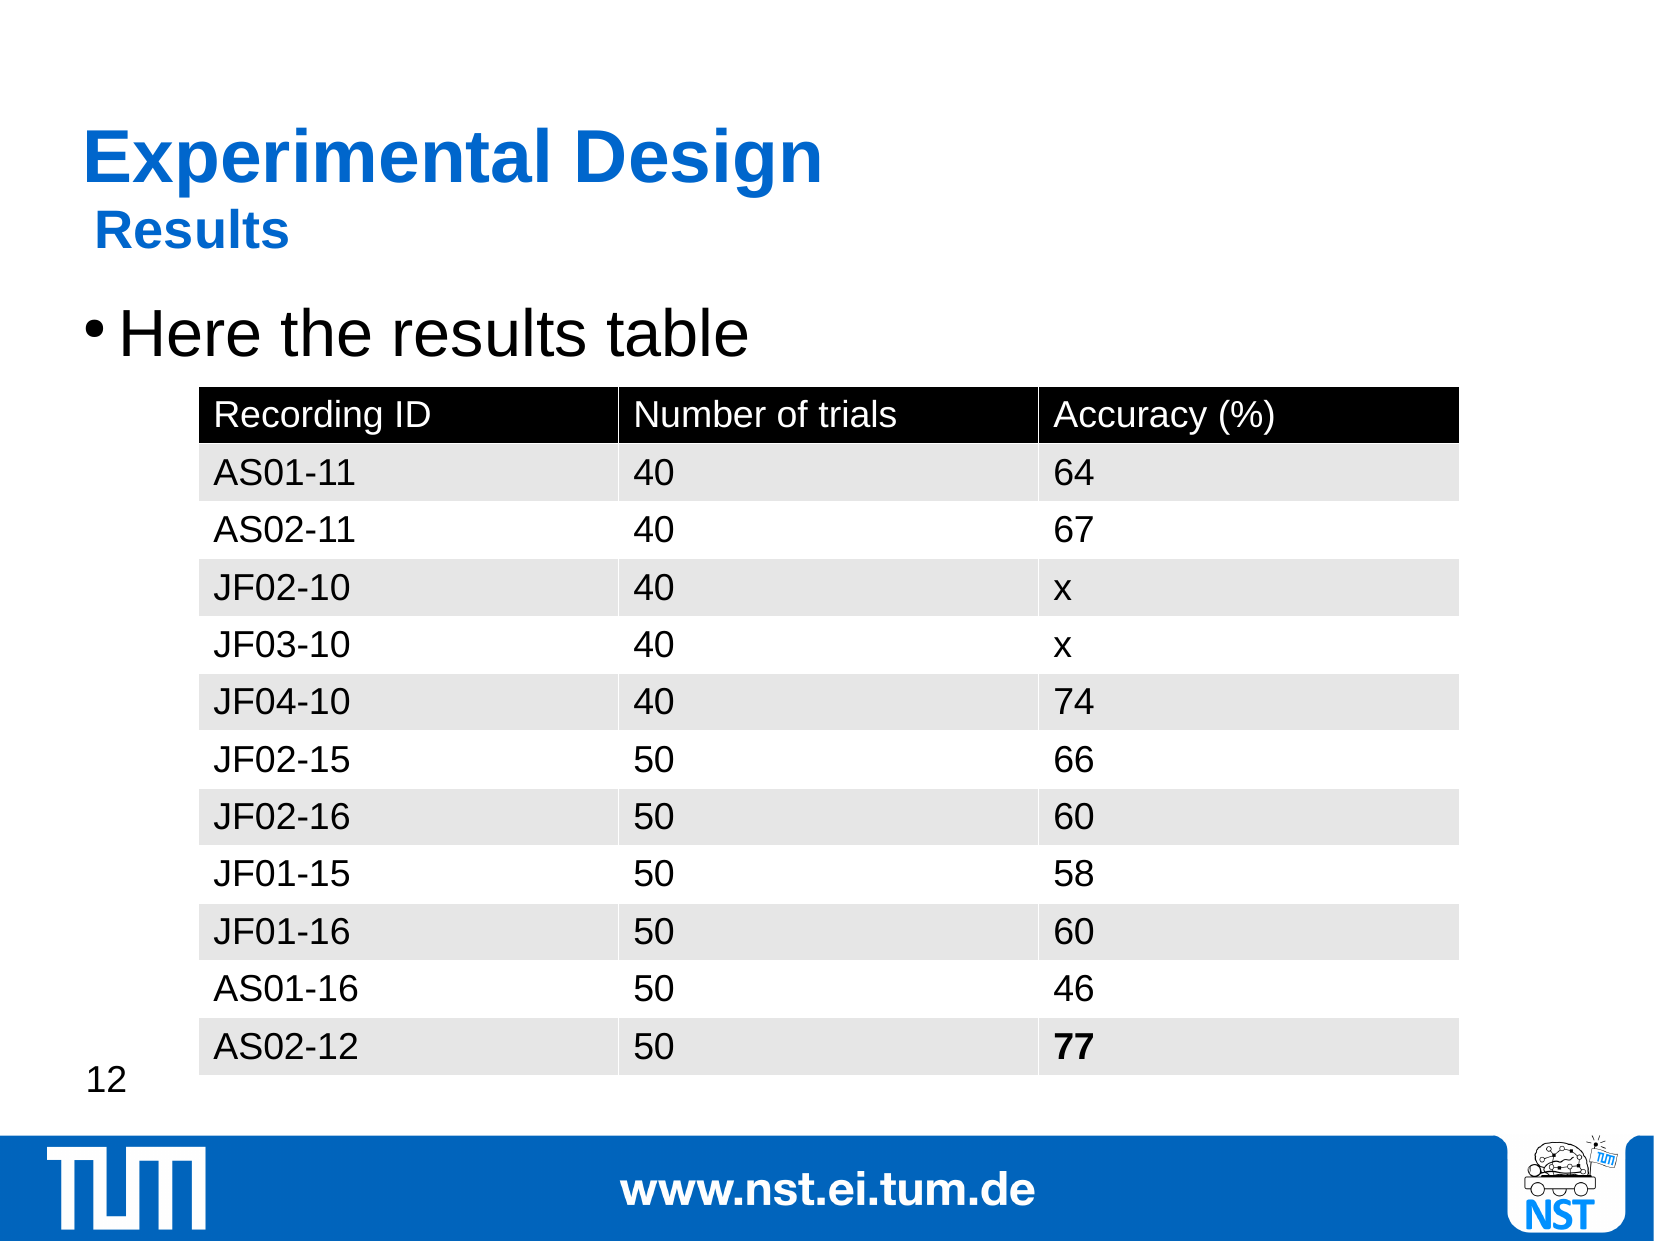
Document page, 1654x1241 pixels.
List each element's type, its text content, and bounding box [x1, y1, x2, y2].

table_cell AS01-11 [199, 444, 618, 501]
table_header Number of trials [619, 387, 1038, 443]
table_cell 50 [619, 1018, 1038, 1075]
table_cell AS02-12 [199, 1018, 618, 1075]
table_cell JF02-16 [199, 789, 618, 845]
table_cell 40 [619, 674, 1038, 730]
table_cell JF03-10 [199, 617, 618, 673]
table_header Recording ID [199, 387, 618, 443]
table_cell 50 [619, 961, 1038, 1017]
title Experimental Design [82, 49, 1571, 257]
title Results [94, 194, 1583, 260]
list Here the results table [82, 290, 1501, 1010]
table_cell 67 [1039, 502, 1459, 558]
table_cell 60 [1039, 904, 1459, 960]
table_cell 50 [619, 731, 1038, 788]
table_cell 50 [619, 904, 1038, 960]
table_cell 60 [1039, 789, 1459, 845]
table_cell 50 [619, 846, 1038, 903]
table_cell x [1039, 617, 1459, 673]
table_cell 77 [1039, 1018, 1459, 1075]
table_cell 46 [1039, 961, 1459, 1017]
table_cell JF02-15 [199, 731, 618, 788]
table_cell AS02-11 [199, 502, 618, 558]
picture [0, 1134, 1654, 1241]
table_cell JF02-10 [199, 559, 618, 616]
table_cell JF01-16 [199, 904, 618, 960]
table_cell 40 [619, 502, 1038, 558]
table_header Accuracy (%) [1039, 387, 1459, 443]
table_cell 40 [619, 559, 1038, 616]
table_cell JF04-10 [199, 674, 618, 730]
table_cell 74 [1039, 674, 1459, 730]
table_cell 64 [1039, 444, 1459, 501]
table_cell 66 [1039, 731, 1459, 788]
table_cell AS01-16 [199, 961, 618, 1017]
table_cell 50 [619, 789, 1038, 845]
table_cell 40 [619, 444, 1038, 501]
table_cell x [1039, 559, 1459, 616]
table_cell 40 [619, 617, 1038, 673]
table_cell JF01-15 [199, 846, 618, 903]
table_cell 58 [1039, 846, 1459, 903]
